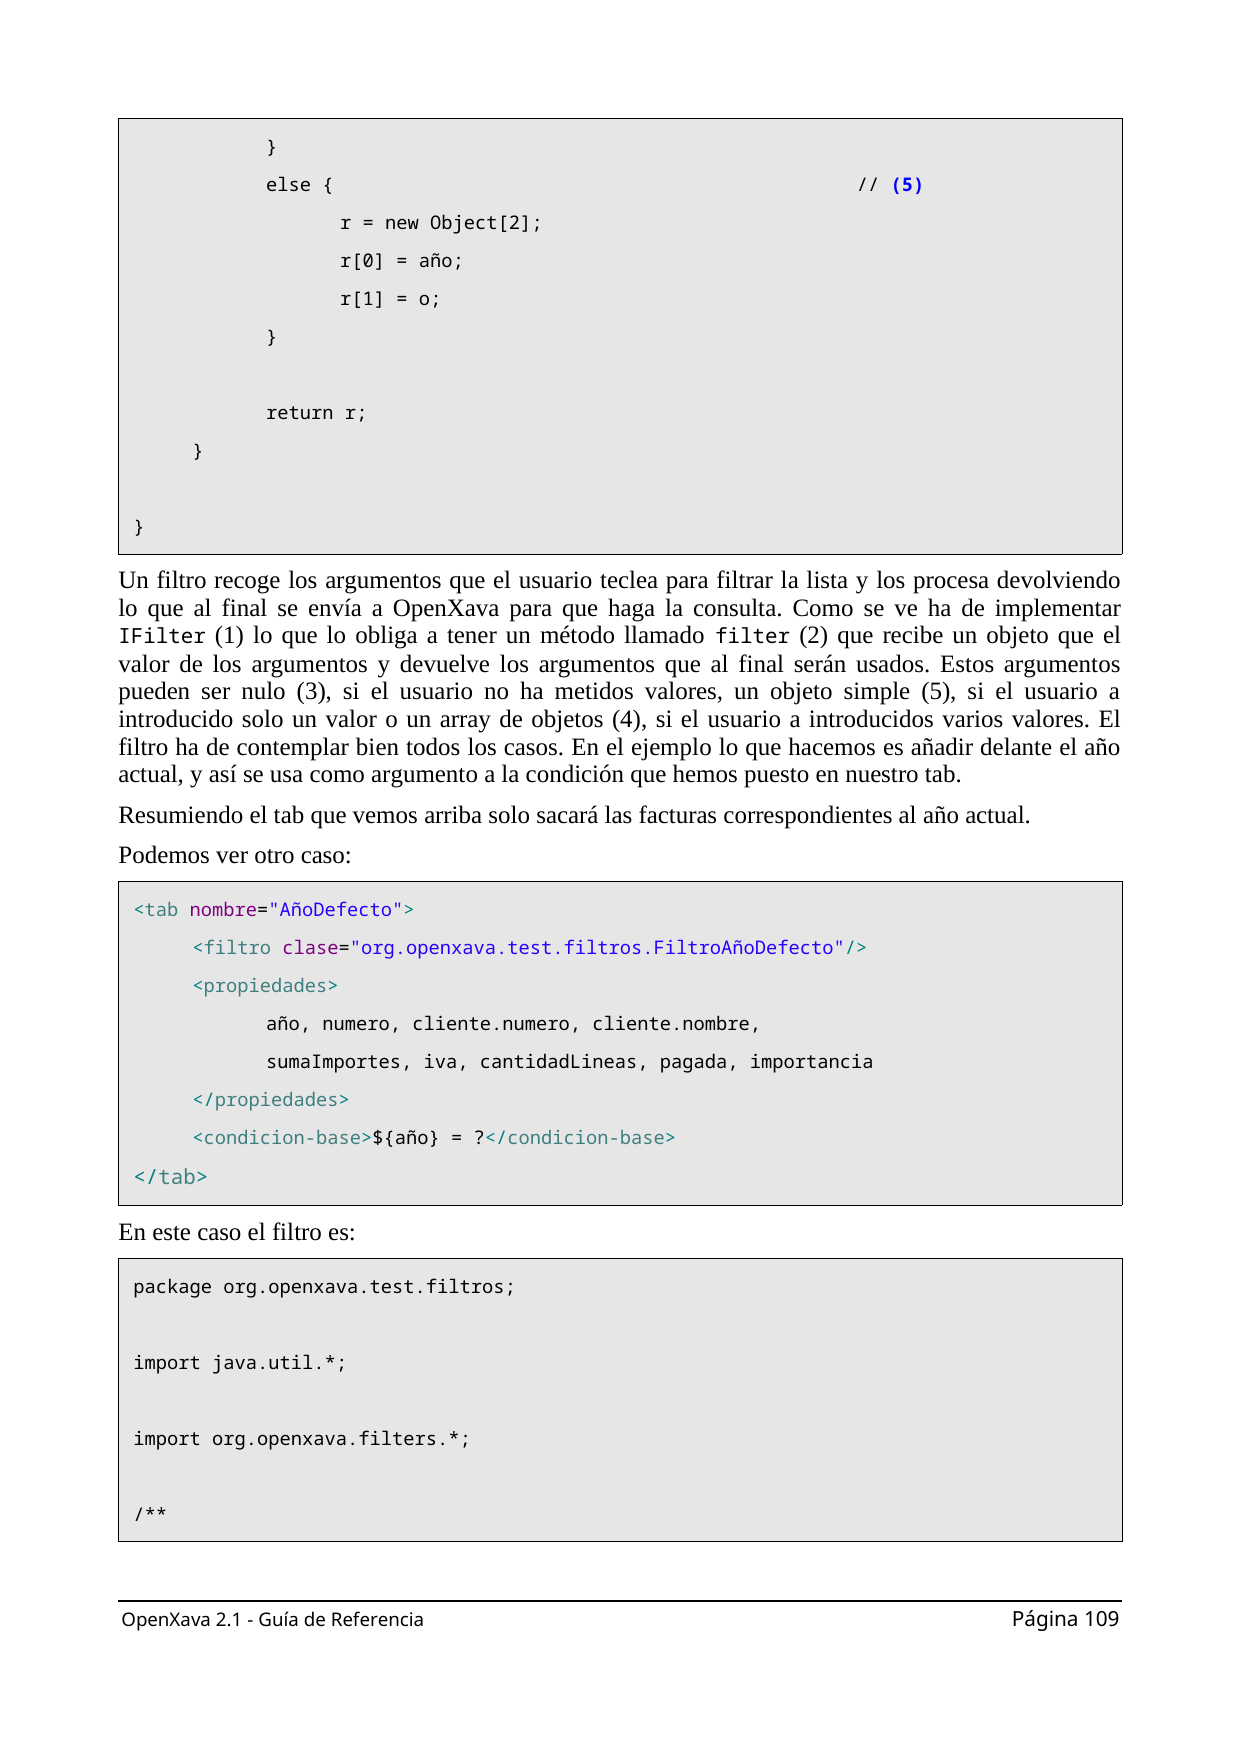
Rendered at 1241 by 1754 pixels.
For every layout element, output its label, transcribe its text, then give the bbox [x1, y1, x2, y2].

text <propiedades> [119, 957, 1122, 995]
text </tab> [119, 1147, 1122, 1205]
text Resumiendo el tab que vemos arriba solo sacará las facturas correspondientes al año actual. [118, 801, 1122, 828]
text return r; [119, 384, 1122, 422]
text <condicion-base>${año} = ?</condicion-base> [119, 1109, 1122, 1147]
text package org.openxava.test.filtros; [119, 1259, 1122, 1296]
text else { // (5) [119, 156, 1122, 194]
text r = new Object[2]; [119, 194, 1122, 232]
text } [119, 119, 1122, 156]
text import java.util.*; [119, 1334, 1122, 1372]
text Podemos ver otro caso: [118, 841, 1122, 869]
text año, numero, cliente.numero, cliente.nombre, [119, 995, 1122, 1033]
text import org.openxava.filters.*; [119, 1410, 1122, 1448]
text Un filtro recoge los argumentos que el usuario teclea para filtrar la lista y los procesa devolviendo lo que al final se envía a OpenXava para que haga la consulta. Como se ve ha de implementar IFilter (1) lo que lo obliga a tener un método llamado filter (2) que recibe un objeto que el valor de los argumentos y devuelve los argumentos que al final serán usados. Estos argumentos pueden ser nulo (3), si el usuario no ha metidos valores, un objeto simple (5), si el usuario a introducido solo un valor o un array de objetos (4), si el usuario a introducidos varios valores. El filtro ha de contemplar bien todos los casos. En el ejemplo lo que hacemos es añadir delante el año actual, y así se usa como argumento a la condición que hemos puesto en nuestro tab. [118, 566, 1122, 788]
text } [119, 308, 1122, 346]
text r[1] = o; [119, 270, 1122, 308]
text } [119, 422, 1122, 460]
text } [119, 498, 1122, 554]
text r[0] = año; [119, 232, 1122, 270]
text sumaImportes, iva, cantidadLineas, pagada, importancia [119, 1033, 1122, 1071]
text /** [119, 1486, 1122, 1541]
text En este caso el filtro es: [118, 1218, 1122, 1246]
text <tab nombre="AñoDefecto"> [119, 882, 1122, 919]
text </propiedades> [119, 1071, 1122, 1109]
text <filtro clase="org.openxava.test.filtros.FiltroAñoDefecto"/> [119, 919, 1122, 957]
